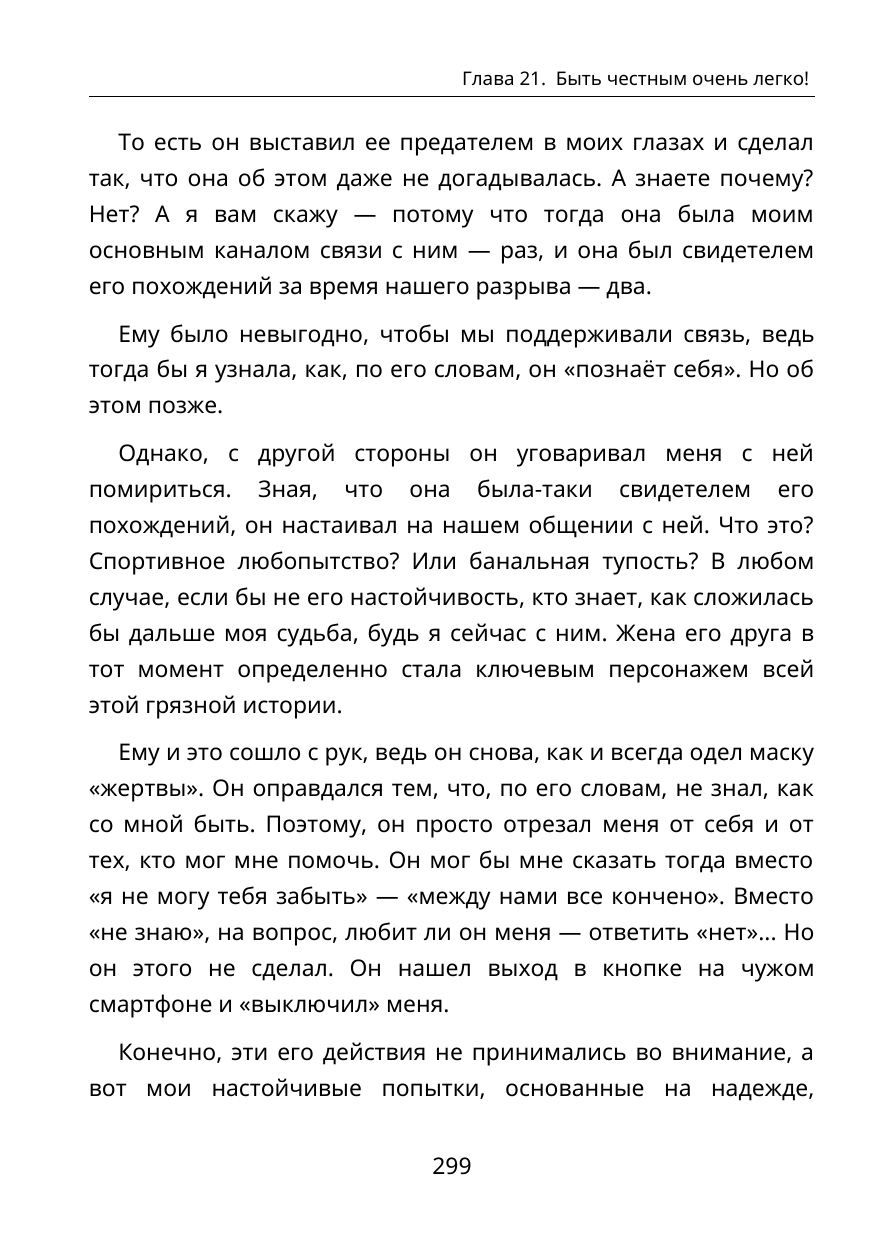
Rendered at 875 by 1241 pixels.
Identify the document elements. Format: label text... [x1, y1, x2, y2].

text Ему и это сошло с рук, ведь он снова, как и всегда одел маску «жертвы». Он оправдался тем, что, по его словам, не знал, как со мной быть. Поэтому, он просто отрезал меня от себя и от тех, кто мог мне помочь. Он мог бы мне сказать тогда вместо «я не могу тебя забыть» — «между нами все кончено». Вместо «не знаю», на вопрос, любит ли он меня — ответить «нет»... Но он этого не сделал. Он нашел выход в кнопке на чужом смартфоне и «выключил» меня. [88, 736, 815, 1019]
text Конечно, эти его действия не принимались во внимание, а вот мои настойчивые попытки, основанные на надежде, [88, 1036, 815, 1103]
text То есть он выставил ее предателем в моих глазах и сделал так, что она об этом даже не догадывалась. А знаете почему? Нет? А я вам скажу — потому что тогда она была моим основным каналом связи с ним — раз, и она был свидетелем его похождений за время нашего разрыва — два. [88, 126, 815, 301]
text Ему было невыгодно, чтобы мы поддерживали связь, ведь тогда бы я узнала, как, по его словам, он «познаёт себя». Но об этом позже. [88, 317, 815, 421]
text Однако, с другой стороны он уговаривал меня с ней помириться. Зная, что она была-таки свидетелем его похождений, он настаивал на нашем общении с ней. Что это? Спортивное любопытство? Или банальная тупость? В любом случае, если бы не его настойчивость, кто знает, как сложилась бы дальше моя судьба, будь я сейчас с ним. Жена его друга в тот момент определенно стала ключевым персонажем всей этой грязной истории. [88, 437, 815, 720]
